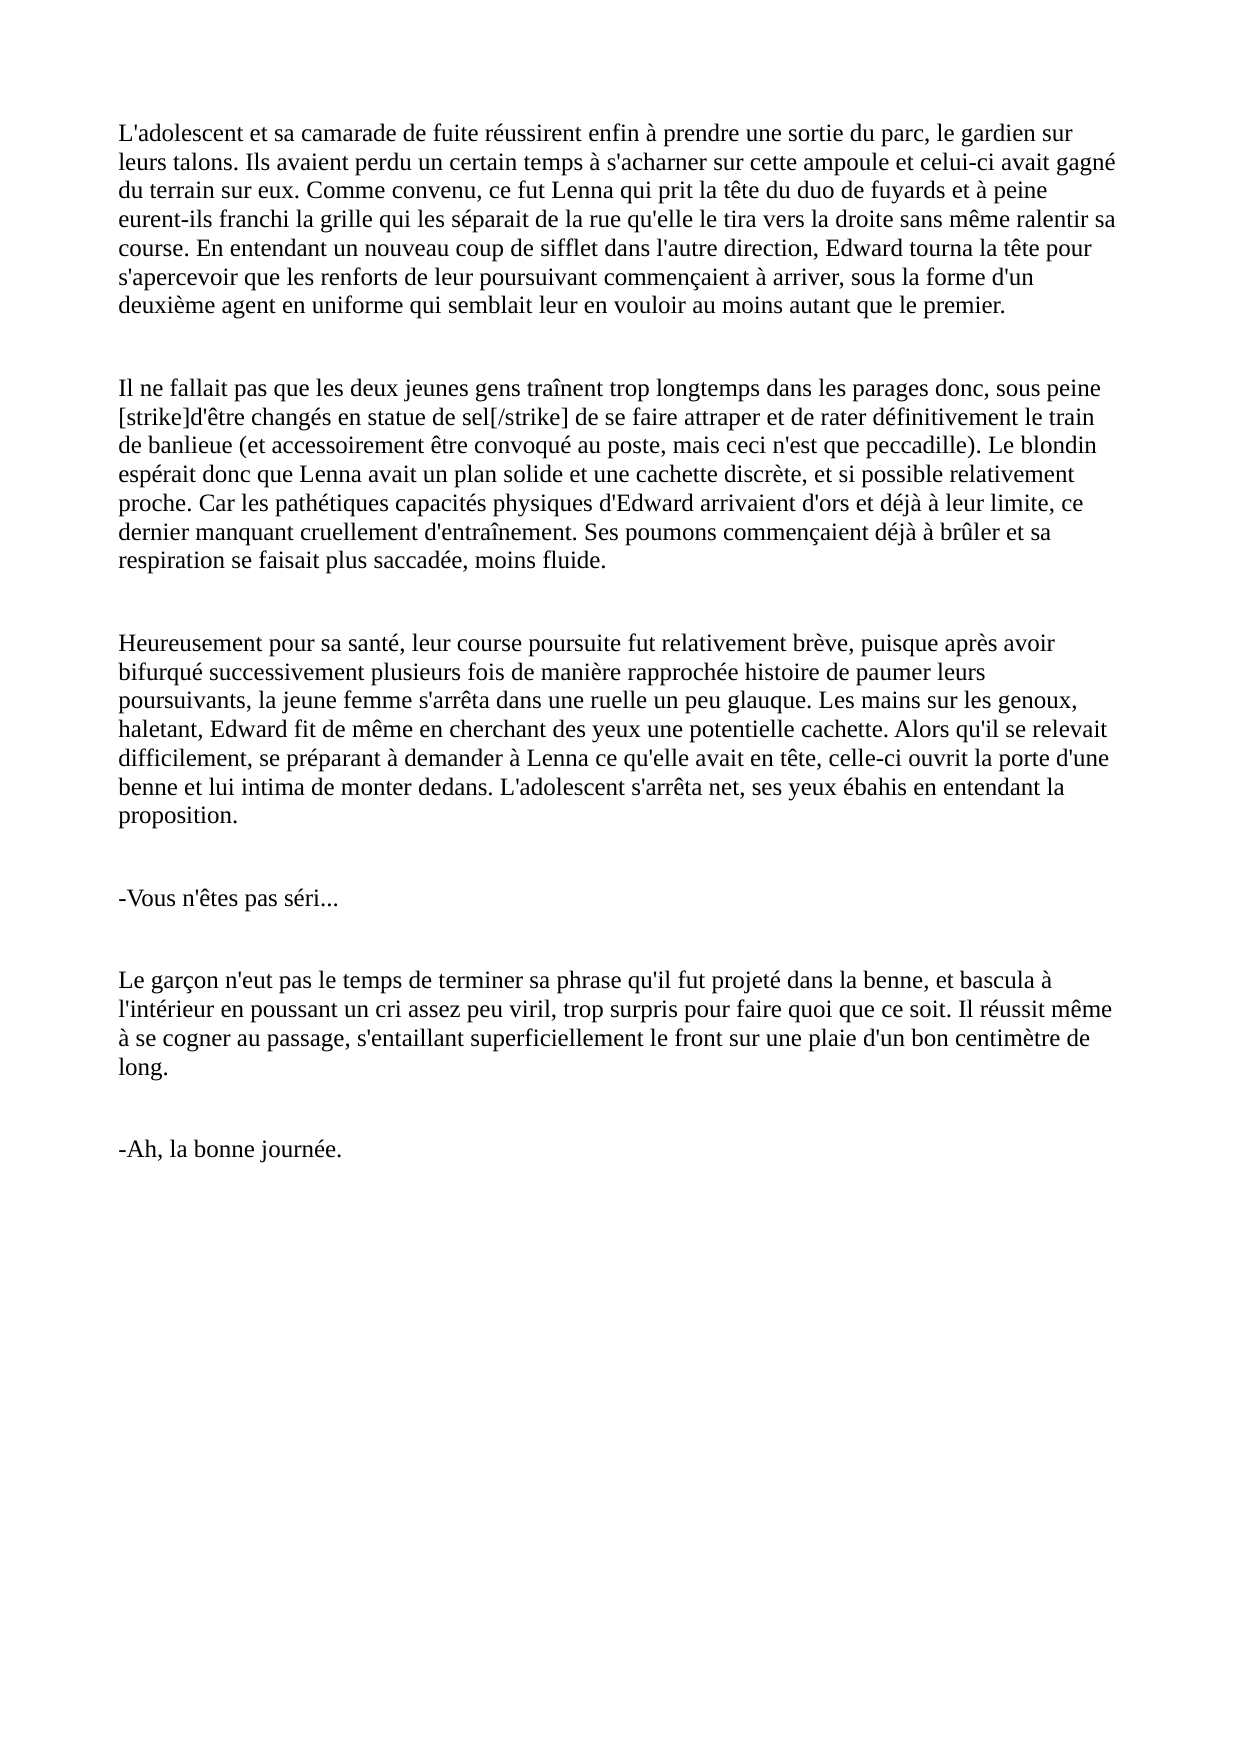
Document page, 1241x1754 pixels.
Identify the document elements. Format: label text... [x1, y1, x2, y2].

text Il ne fallait pas que les deux jeunes gens traînent trop longtemps dans les parages donc, sous peine [strike]d'être changés en statue de sel[/strike] de se faire attraper et de rater définitivement le train de banlieue (et accessoirement être convoqué au poste, mais ceci n'est que peccadille). Le blondin espérait donc que Lenna avait un plan solide et une cachette discrète, et si possible relativement proche. Car les pathétiques capacités physiques d'Edward arrivaient d'ors et déjà à leur limite, ce dernier manquant cruellement d'entraînement. Ses poumons commençaient déjà à brûler et sa respiration se faisait plus saccadée, moins fluide. [118, 373, 1122, 574]
text Le garçon n'eut pas le temps de terminer sa phrase qu'il fut projeté dans la benne, et bascula à l'intérieur en poussant un cri assez peu viril, trop surpris pour faire quoi que ce soit. Il réussit même à se cogner au passage, s'entaillant superficiellement le front sur une plaie d'un bon centimètre de long. [118, 966, 1122, 1081]
text -Ah, la bonne journée. [118, 1134, 1122, 1163]
text -Vous n'êtes pas séri... [118, 883, 1122, 912]
text Heureusement pour sa santé, leur course poursuite fut relativement brève, puisque après avoir bifurqué successivement plusieurs fois de manière rapprochée histoire de paumer leurs poursuivants, la jeune femme s'arrêta dans une ruelle un peu glauque. Les mains sur les genoux, haletant, Edward fit de même en cherchant des yeux une potentielle cachette. Alors qu'il se relevait difficilement, se préparant à demander à Lenna ce qu'elle avait en tête, celle-ci ouvrit la porte d'une benne et lui intima de monter dedans. L'adolescent s'arrêta net, ses yeux ébahis en entendant la proposition. [118, 628, 1122, 829]
text L'adolescent et sa camarade de fuite réussirent enfin à prendre une sortie du parc, le gardien sur leurs talons. Ils avaient perdu un certain temps à s'acharner sur cette ampoule et celui-ci avait gagné du terrain sur eux. Comme convenu, ce fut Lenna qui prit la tête du duo de fuyards et à peine eurent-ils franchi la grille qui les séparait de la rue qu'elle le tira vers la droite sans même ralentir sa course. En entendant un nouveau coup de sifflet dans l'autre direction, Edward tourna la tête pour s'apercevoir que les renforts de leur poursuivant commençaient à arriver, sous la forme d'un deuxième agent en uniforme qui semblait leur en vouloir au moins autant que le premier. [118, 118, 1122, 319]
